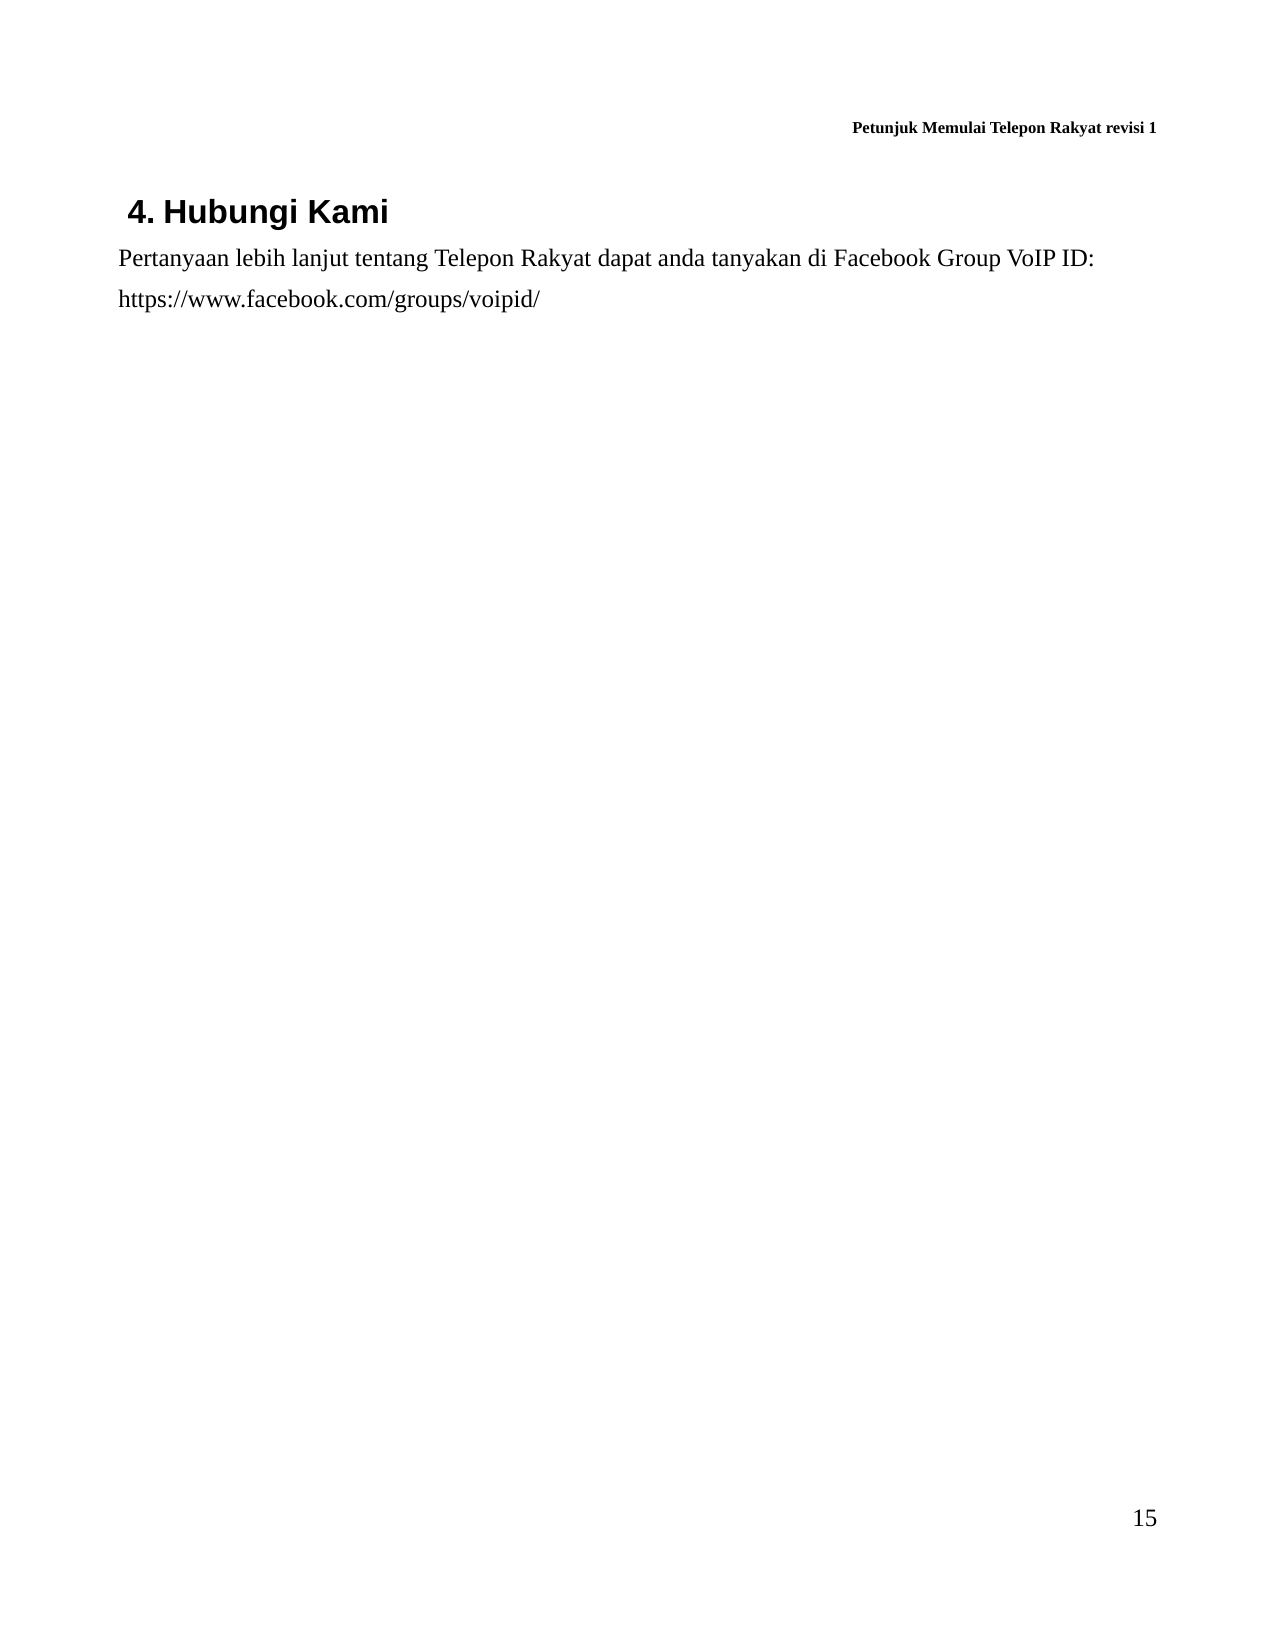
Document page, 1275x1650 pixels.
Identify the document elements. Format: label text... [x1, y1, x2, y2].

text Pertanyaan lebih lanjut tentang Telepon Rakyat dapat anda tanyakan di Facebook Group VoIP ID: [118, 243, 1157, 271]
subtitle Hubungi Kami [118, 192, 1157, 230]
text https://www.facebook.com/groups/voipid/ [118, 284, 1157, 313]
